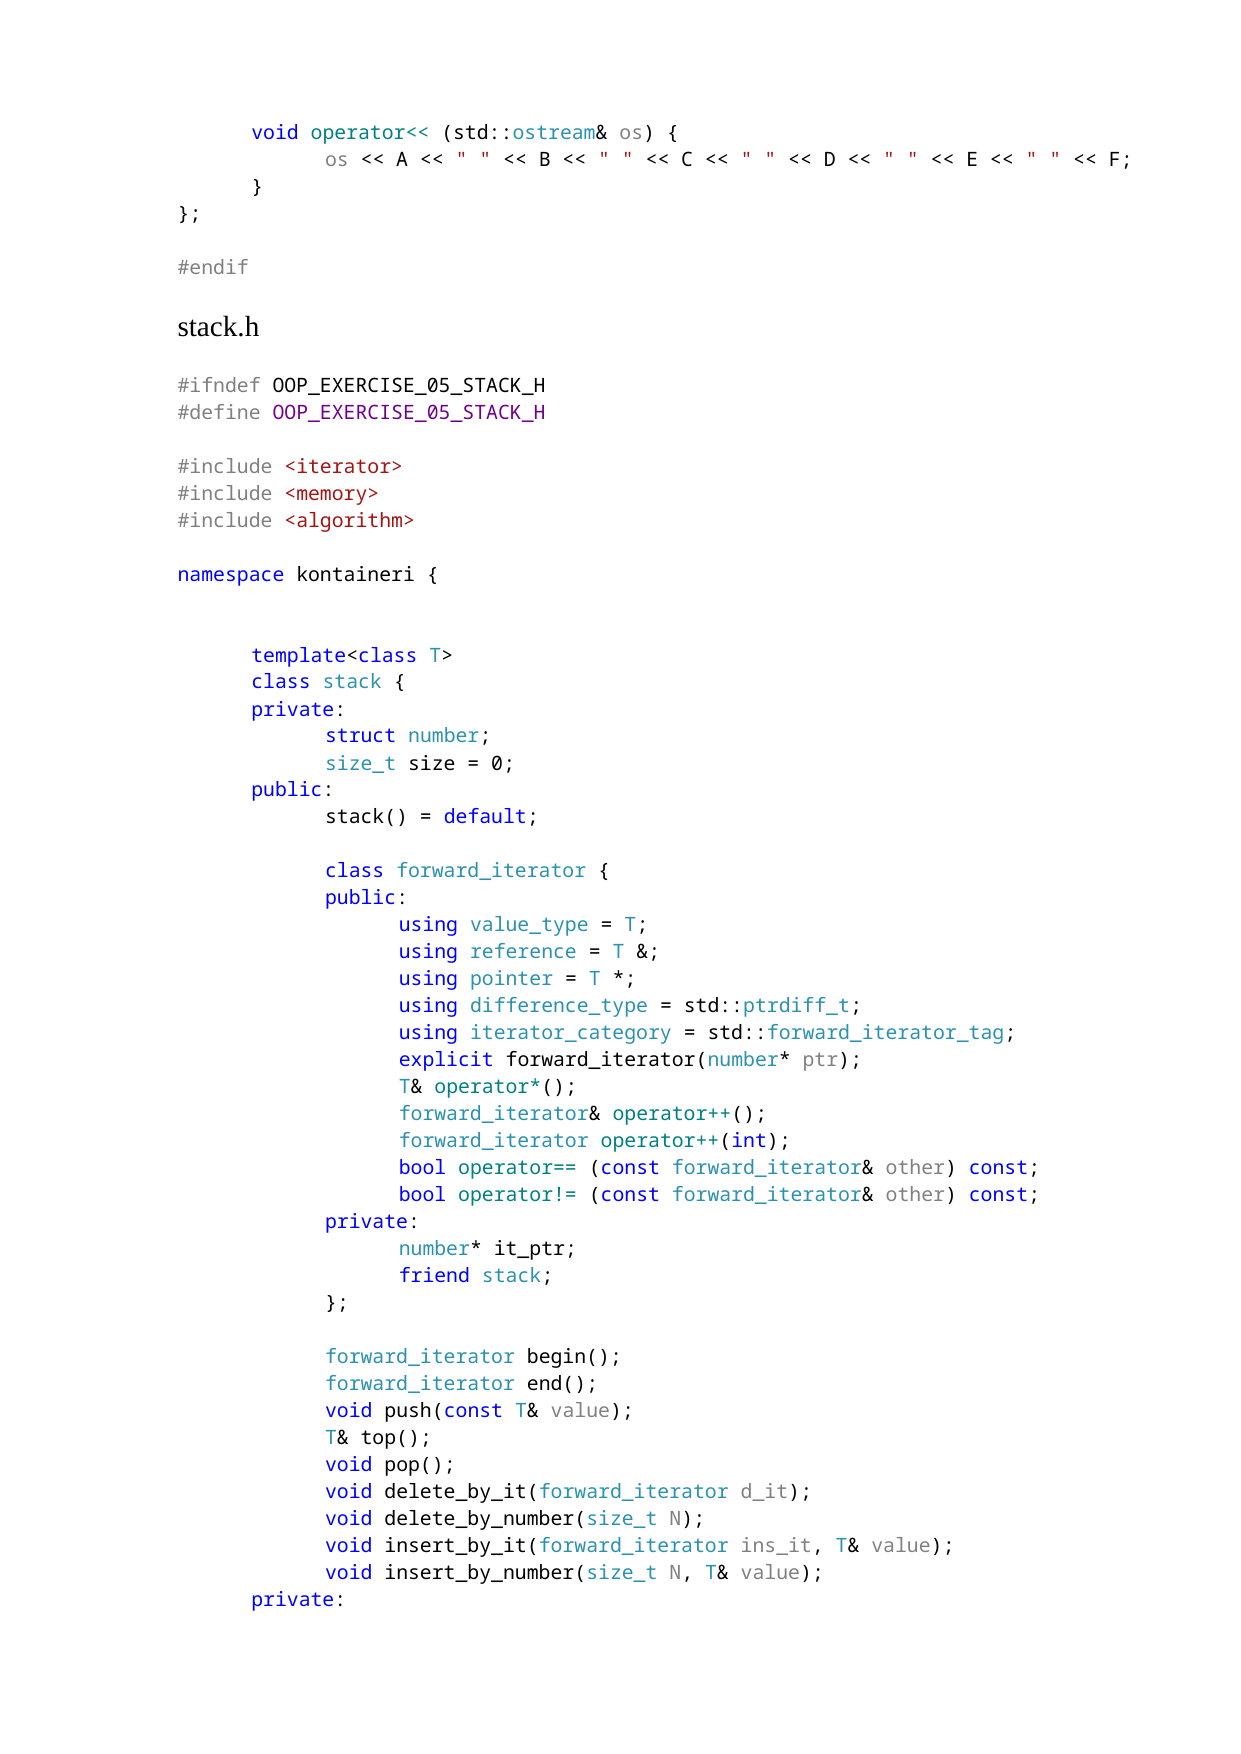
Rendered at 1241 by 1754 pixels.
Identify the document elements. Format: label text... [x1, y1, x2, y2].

text public: [177, 776, 1152, 803]
text explicit forward_iterator(number* ptr); [177, 1046, 1152, 1072]
text number* it_ptr; [177, 1234, 1152, 1261]
text forward_iterator end(); [177, 1369, 1152, 1396]
text private: [177, 1207, 1152, 1234]
text size_t size = 0; [177, 749, 1152, 776]
text }; [177, 1288, 1152, 1315]
text #include <memory> [177, 479, 1152, 506]
text using value_type = T; [177, 911, 1152, 938]
text void operator<< (std::ostream& os) { [177, 118, 1152, 145]
text private: [177, 695, 1152, 722]
text } [177, 172, 1152, 199]
text struct number; [177, 722, 1152, 749]
text #endif [177, 253, 1152, 280]
text void pop(); [177, 1450, 1152, 1477]
text void insert_by_number(size_t N, T& value); [177, 1558, 1152, 1585]
text #include <iterator> [177, 452, 1152, 479]
text stack() = default; [177, 803, 1152, 830]
text class stack { [177, 668, 1152, 695]
text stack.h [177, 309, 1152, 342]
text }; [177, 199, 1152, 226]
text #ifndef OOP_EXERCISE_05_STACK_H [177, 371, 1152, 398]
text bool operator!= (const forward_iterator& other) const; [177, 1180, 1152, 1207]
text template<class T> [177, 641, 1152, 668]
text forward_iterator& operator++(); [177, 1099, 1152, 1126]
text void delete_by_it(forward_iterator d_it); [177, 1477, 1152, 1504]
text using difference_type = std::ptrdiff_t; [177, 992, 1152, 1018]
text using pointer = T *; [177, 964, 1152, 992]
text public: [177, 884, 1152, 911]
text forward_iterator operator++(int); [177, 1126, 1152, 1153]
text T& top(); [177, 1423, 1152, 1450]
text friend stack; [177, 1261, 1152, 1288]
text forward_iterator begin(); [177, 1342, 1152, 1369]
text #define OOP_EXERCISE_05_STACK_H [177, 398, 1152, 425]
text class forward_iterator { [177, 857, 1152, 884]
text os << A << " " << B << " " << C << " " << D << " " << E << " " << F; [177, 145, 1152, 172]
text void push(const T& value); [177, 1396, 1152, 1423]
text bool operator== (const forward_iterator& other) const; [177, 1153, 1152, 1180]
text using iterator_category = std::forward_iterator_tag; [177, 1018, 1152, 1046]
text namespace kontaineri { [177, 560, 1152, 587]
text #include <algorithm> [177, 506, 1152, 533]
text void insert_by_it(forward_iterator ins_it, T& value); [177, 1531, 1152, 1558]
text void delete_by_number(size_t N); [177, 1504, 1152, 1531]
text private: [177, 1585, 1152, 1612]
text T& operator*(); [177, 1072, 1152, 1099]
text using reference = T &; [177, 938, 1152, 964]
